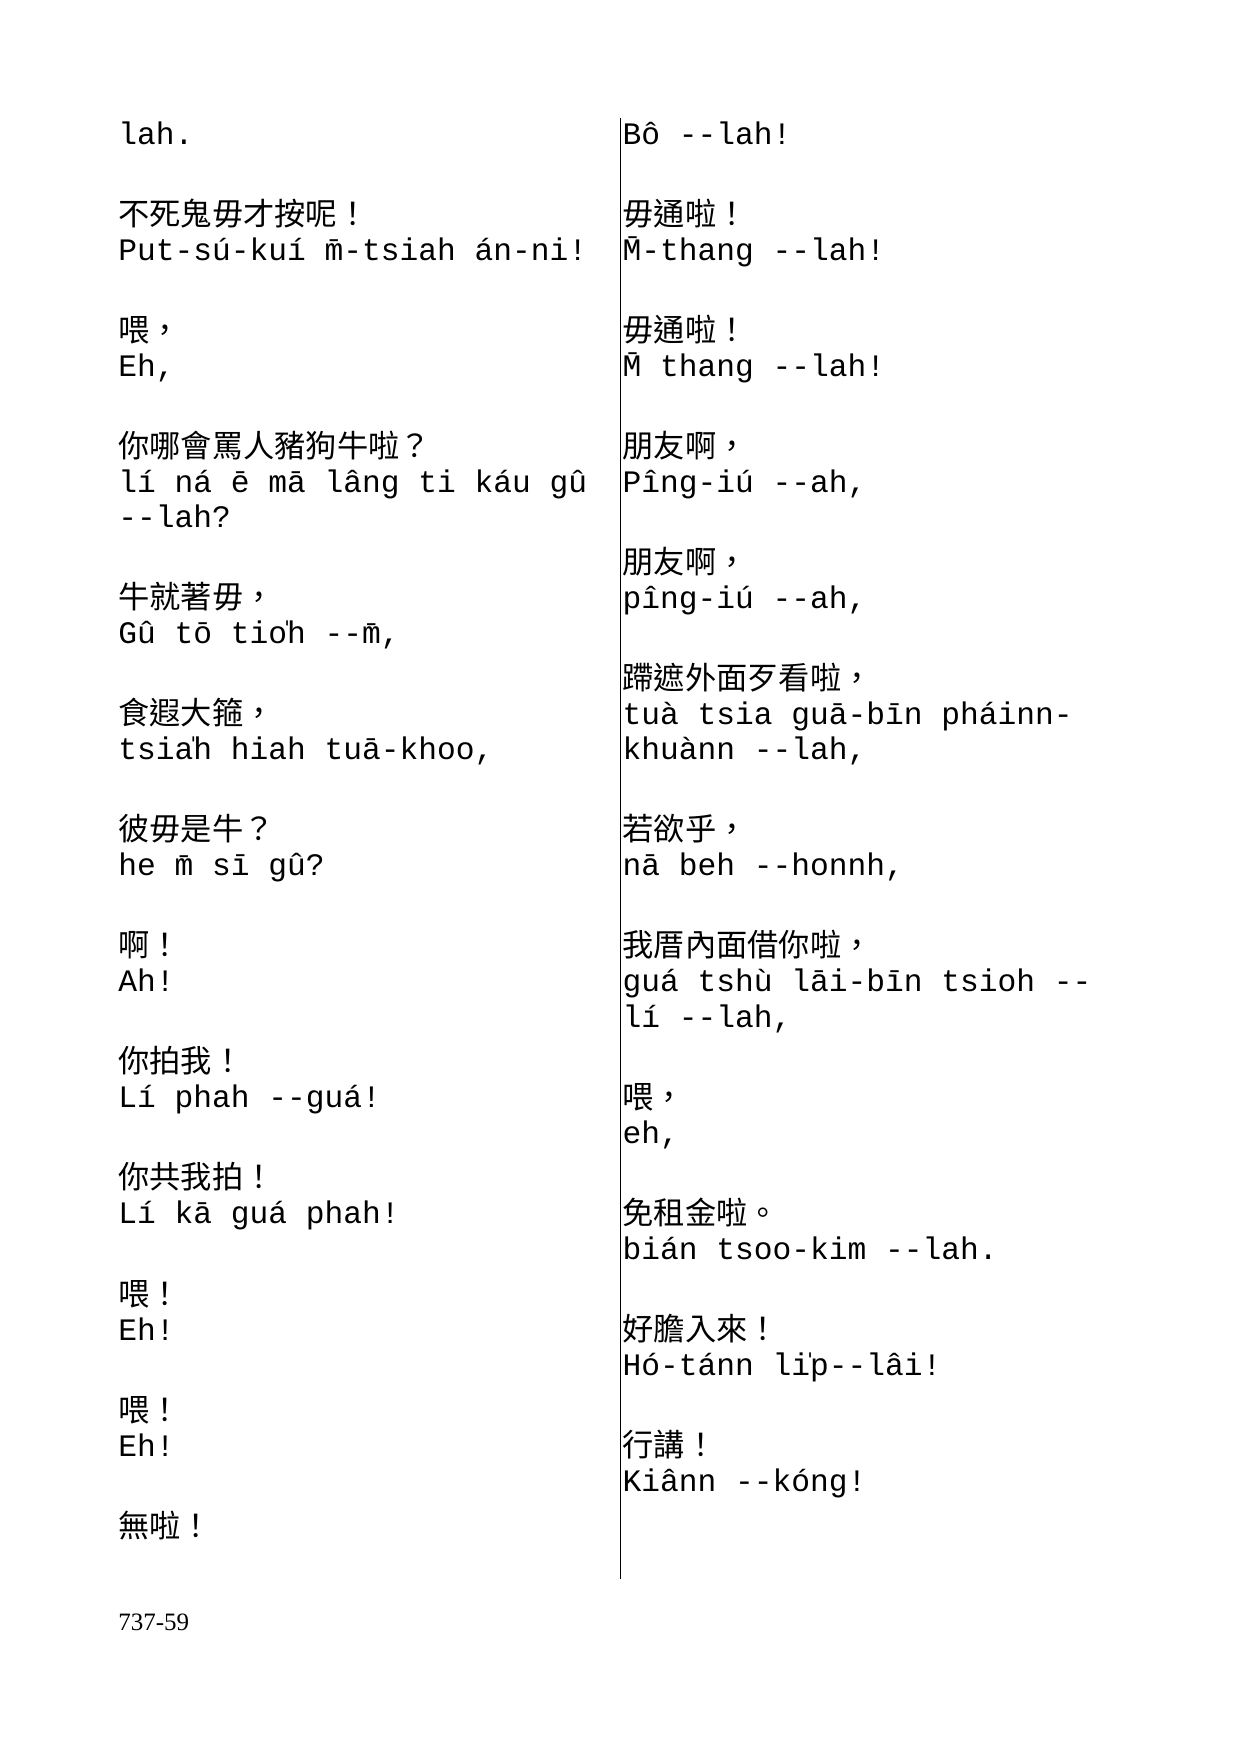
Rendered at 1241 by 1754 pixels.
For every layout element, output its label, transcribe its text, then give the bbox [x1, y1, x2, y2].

text Bô --lah! [622, 118, 1122, 153]
text 彼毋是牛？ [118, 804, 618, 850]
text Ah! [118, 966, 618, 1001]
text pîng-iú --ah, [622, 582, 1122, 618]
text he m̄ sī gû? [118, 850, 618, 885]
text 你哪會罵人豬狗牛啦？ [118, 421, 618, 466]
text Hó-tánn li̍p--lâi! [622, 1349, 1122, 1385]
text Gû tō tio̍h --m̄, [118, 618, 618, 653]
text bián tsoo-kim --lah. [622, 1233, 1122, 1269]
text 好膽入來！ [622, 1304, 1122, 1349]
text 喂， [622, 1072, 1122, 1117]
text 若欲乎， [622, 804, 1122, 850]
text 毋通啦！ [622, 305, 1122, 350]
text lí ná ē mā lâng ti káu gû --lah? [118, 466, 618, 537]
text tsia̍h hiah tuā-khoo, [118, 734, 618, 769]
text 朋友啊， [622, 421, 1122, 466]
text Lí kā guá phah! [118, 1198, 618, 1233]
text Eh! [118, 1314, 618, 1349]
text tuà tsia guā-bīn pháinn-khuànn --lah, [622, 698, 1122, 769]
text 喂！ [118, 1269, 618, 1314]
text --lah. [118, 118, 618, 153]
text 我厝內面借你啦， [622, 921, 1122, 966]
text 行講！ [622, 1420, 1122, 1465]
text 免租金啦。 [622, 1188, 1122, 1233]
text 無啦！ [118, 1501, 618, 1546]
text 啊！ [118, 921, 618, 966]
text Pîng-iú --ah, [622, 466, 1122, 502]
text Put-sú-kuí m̄-tsiah án-ni! [118, 234, 618, 269]
text 你共我拍！ [118, 1153, 618, 1198]
text 喂！ [118, 1385, 618, 1430]
text 食遐大箍， [118, 688, 618, 734]
text M̄-thang --lah! [622, 234, 1122, 269]
text 牛就著毋， [118, 572, 618, 618]
text Lí phah --guá! [118, 1082, 618, 1117]
text 朋友啊， [622, 537, 1122, 582]
text 毋通啦！ [622, 189, 1122, 234]
text Kiânn --kóng! [622, 1465, 1122, 1501]
text 蹛遮外面歹看啦， [622, 653, 1122, 698]
text Eh, [118, 350, 618, 386]
text 不死鬼毋才按呢！ [118, 189, 618, 234]
text M̄ thang --lah! [622, 350, 1122, 386]
text eh, [622, 1117, 1122, 1153]
text Eh! [118, 1430, 618, 1465]
text nā beh --honnh, [622, 850, 1122, 885]
text guá tshù lāi-bīn tsioh --lí --lah, [622, 966, 1122, 1037]
text 你拍我！ [118, 1037, 618, 1082]
text 喂， [118, 305, 618, 350]
